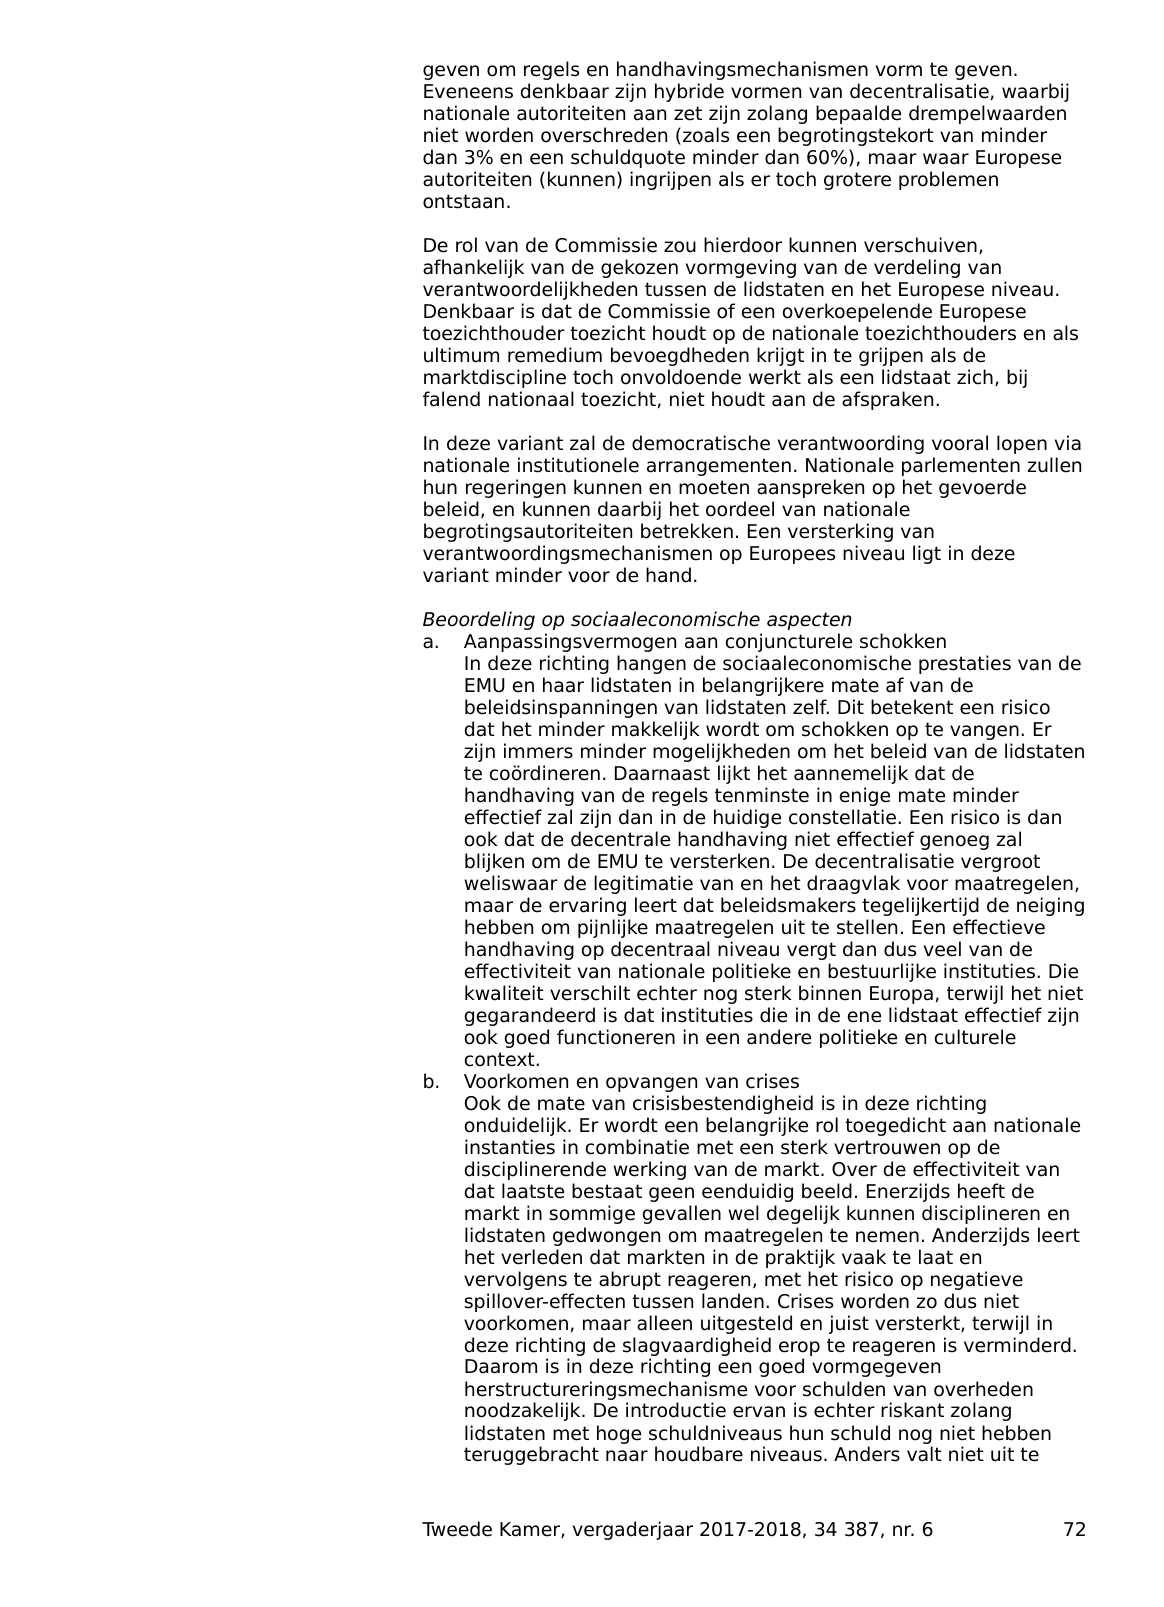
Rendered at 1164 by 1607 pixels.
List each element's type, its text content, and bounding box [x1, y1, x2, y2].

text geven om regels en handhavingsmechanismen vorm te geven. Eveneens denkbaar zijn hybride vormen van decentralisatie, waarbij nationale autoriteiten aan zet zijn zolang bepaalde drempelwaarden niet worden overschreden (zoals een begrotingstekort van minder dan 3% en een schuldquote minder dan 60%), maar waar Europese autoriteiten (kunnen) ingrijpen als er toch grotere problemen ontstaan. [422, 59, 1087, 213]
text In deze richting hangen de sociaaleconomische prestaties van de EMU en haar lidstaten in belangrijkere mate af van de beleidsinspanningen van lidstaten zelf. Dit betekent een risico dat het minder makkelijk wordt om schokken op te vangen. Er zijn immers minder mogelijkheden om het beleid van de lidstaten te coördineren. Daarnaast lijkt het aannemelijk dat de handhaving van de regels tenminste in enige mate minder effectief zal zijn dan in de huidige constellatie. Een risico is dan ook dat de decentrale handhaving niet effectief genoeg zal blijken om de EMU te versterken. De decentralisatie vergroot weliswaar de legitimatie van en het draagvlak voor maatregelen, maar de ervaring leert dat beleidsmakers tegelijkertijd de neiging hebben om pijnlijke maatregelen uit te stellen. Een effectieve handhaving op decentraal niveau vergt dan dus veel van de effectiviteit van nationale politieke en bestuurlijke instituties. Die kwaliteit verschilt echter nog sterk binnen Europa, terwijl het niet gegarandeerd is dat instituties die in de ene lidstaat effectief zijn ook goed functioneren in een andere politieke en culturele context. [464, 653, 1087, 1071]
subtitle Beoordeling op sociaaleconomische aspecten [422, 609, 1087, 631]
text b. Voorkomen en opvangen van crises [422, 1071, 1087, 1093]
text a. Aanpassingsvermogen aan conjuncturele schokken [422, 631, 1087, 653]
text In deze variant zal de democratische verantwoording vooral lopen via nationale institutionele arrangementen. Nationale parlementen zullen hun regeringen kunnen en moeten aanspreken op het gevoerde beleid, en kunnen daarbij het oordeel van nationale begrotingsautoriteiten betrekken. Een versterking van verantwoordingsmechanismen op Europees niveau ligt in deze variant minder voor de hand. [422, 433, 1087, 587]
text De rol van de Commissie zou hierdoor kunnen verschuiven, afhankelijk van de gekozen vormgeving van de verdeling van verantwoordelijkheden tussen de lidstaten en het Europese niveau. Denkbaar is dat de Commissie of een overkoepelende Europese toezichthouder toezicht houdt op de nationale toezichthouders en als ultimum remedium bevoegdheden krijgt in te grijpen als de marktdiscipline toch onvoldoende werkt als een lidstaat zich, bij falend nationaal toezicht, niet houdt aan de afspraken. [422, 235, 1087, 411]
text Daarom is in deze richting een goed vormgegeven herstructureringsmechanisme voor schulden van overheden noodzakelijk. De introductie ervan is echter riskant zolang lidstaten met hoge schuldniveaus hun schuld nog niet hebben teruggebracht naar houdbare niveaus. Anders valt niet uit te [464, 1356, 1087, 1466]
text Ook de mate van crisisbestendigheid is in deze richting onduidelijk. Er wordt een belangrijke rol toegedicht aan nationale instanties in combinatie met een sterk vertrouwen op de disciplinerende werking van de markt. Over de effectiviteit van dat laatste bestaat geen eenduidig beeld. Enerzijds heeft de markt in sommige gevallen wel degelijk kunnen disciplineren en lidstaten gedwongen om maatregelen te nemen. Anderzijds leert het verleden dat markten in de praktijk vaak te laat en vervolgens te abrupt reageren, met het risico op negatieve spillover-effecten tussen landen. Crises worden zo dus niet voorkomen, maar alleen uitgesteld en juist versterkt, terwijl in deze richting de slagvaardigheid erop te reageren is verminderd. [464, 1093, 1087, 1356]
